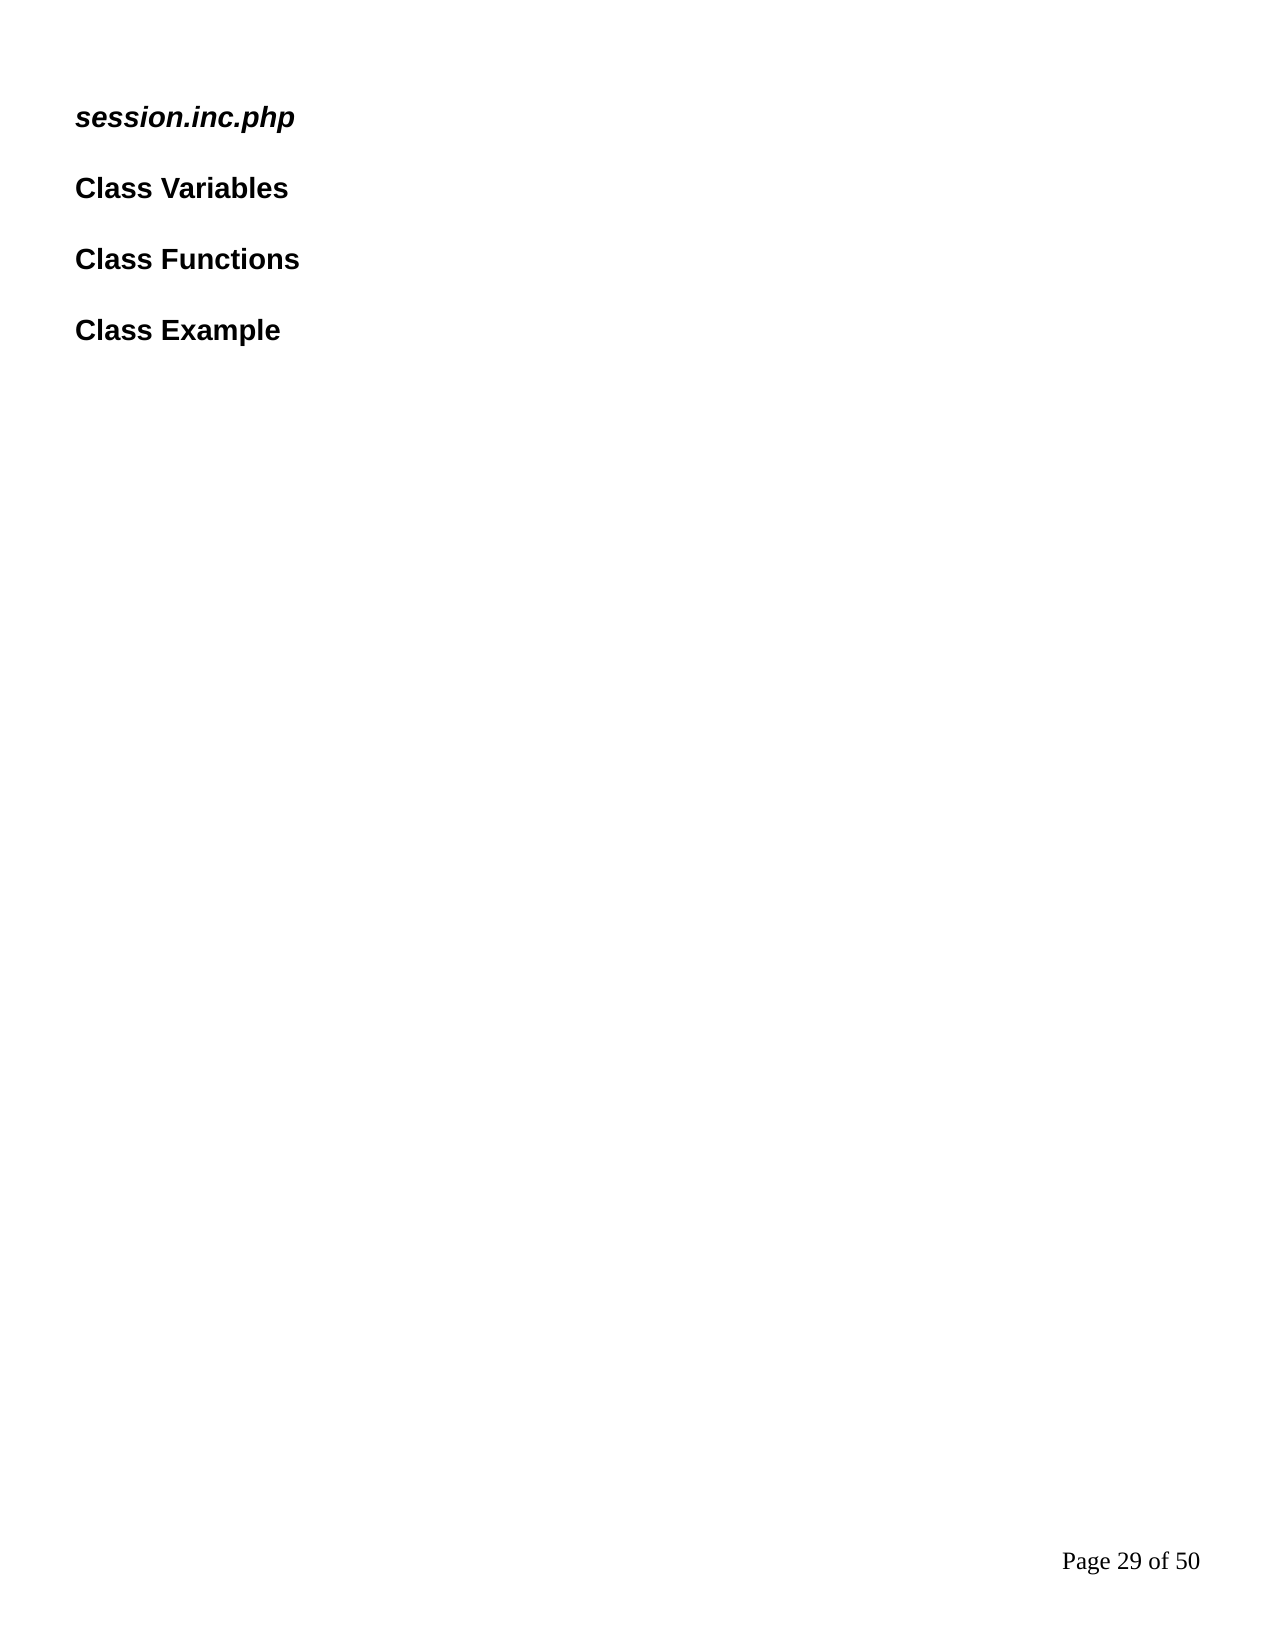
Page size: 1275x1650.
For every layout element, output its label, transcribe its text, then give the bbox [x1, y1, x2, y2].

subtitle session.inc.php [75, 100, 1200, 133]
subtitle Class Functions [75, 242, 1200, 276]
subtitle Class Example [75, 313, 1200, 347]
subtitle Class Variables [75, 171, 1200, 204]
